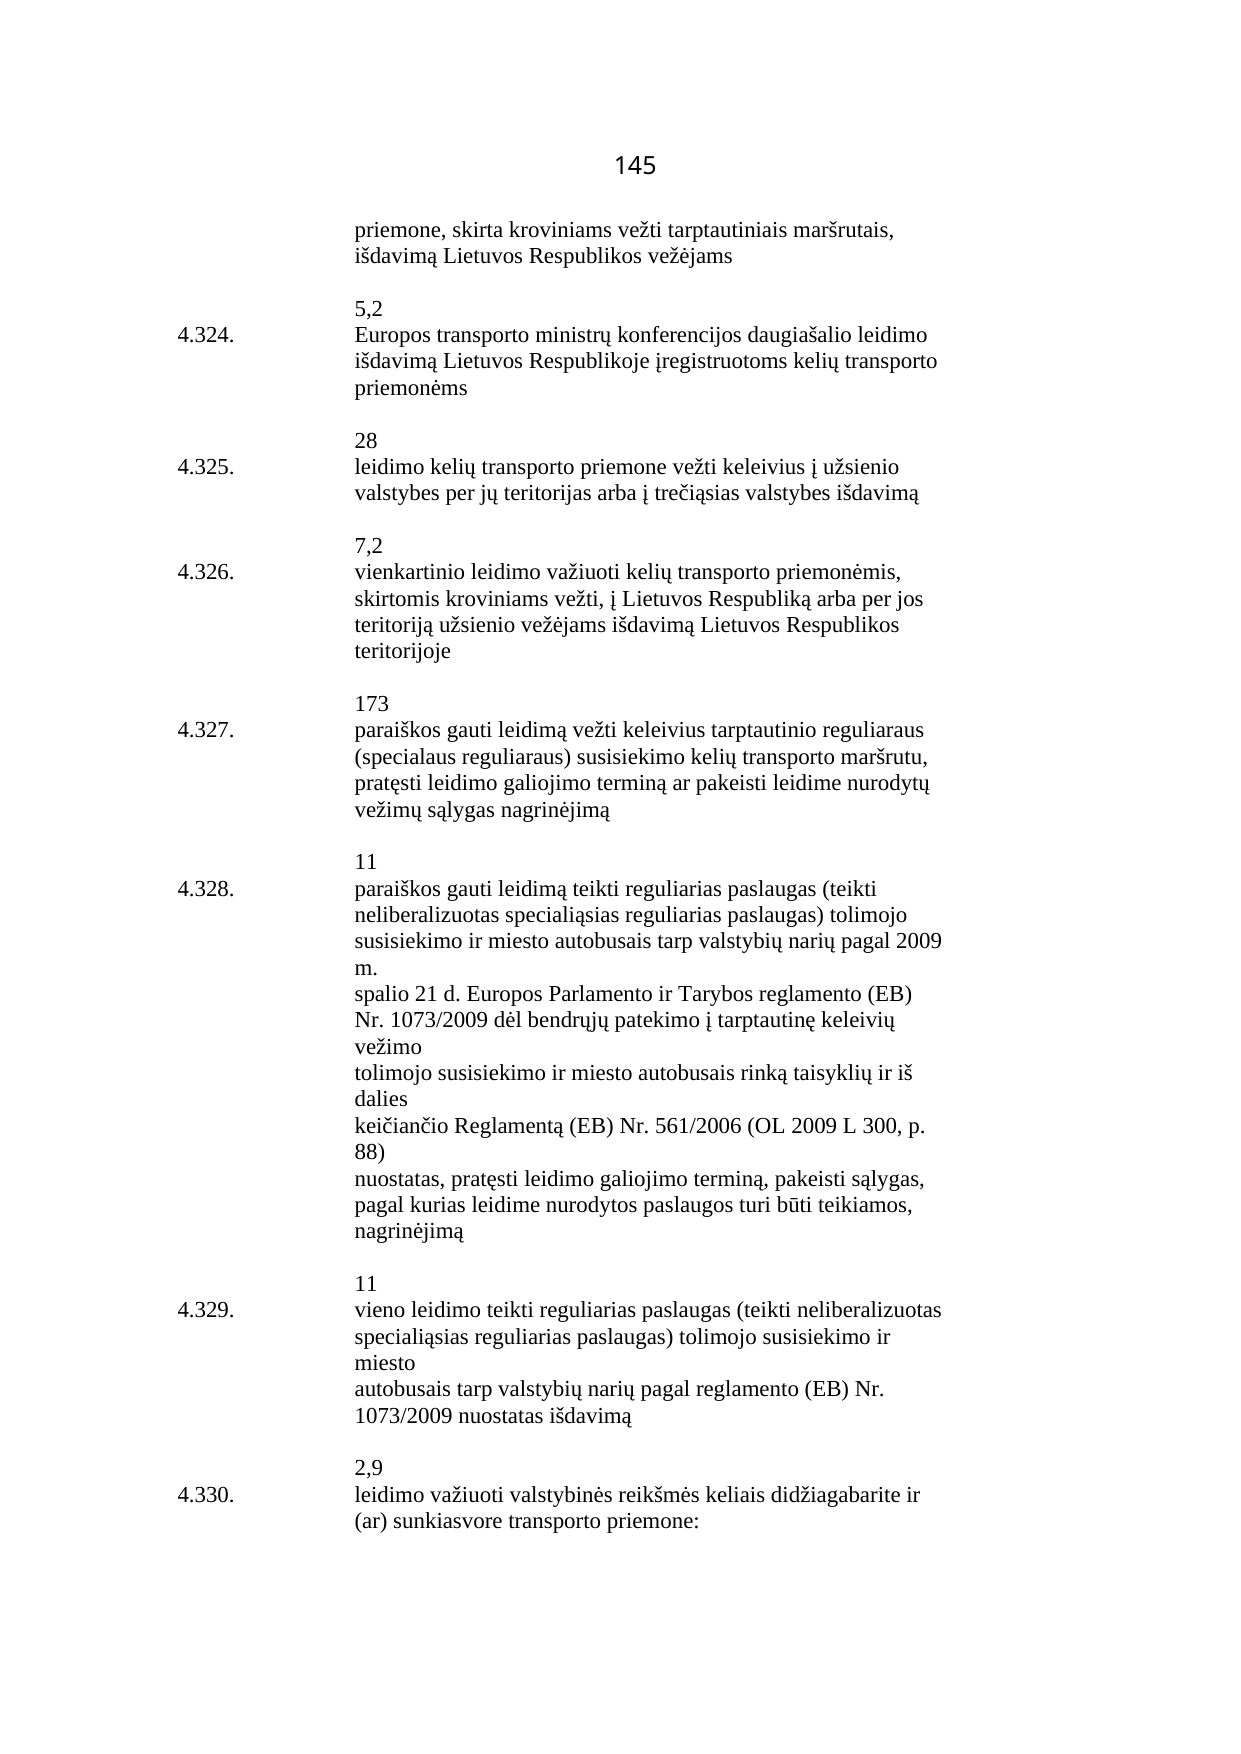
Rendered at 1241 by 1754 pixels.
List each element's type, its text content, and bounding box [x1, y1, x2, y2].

text spalio 21 d. Europos Parlamento ir Tarybos reglamento (EB) [354, 980, 945, 1006]
text (specialaus reguliaraus) susisiekimo kelių transporto maršrutu, [354, 743, 945, 769]
text 4.325. leidimo kelių transporto priemone vežti keleivius į užsienio [177, 453, 945, 479]
text nuostatas, pratęsti leidimo galiojimo terminą, pakeisti sąlygas, [354, 1164, 945, 1191]
text (ar) sunkiasvore transporto priemone: [354, 1507, 945, 1533]
text keičiančio Reglamentą (EB) Nr. 561/2006 (OL 2009 L 300, p. 88) [354, 1112, 945, 1164]
text valstybes per jų teritorijas arba į trečiąsias valstybes išdavimą 7,2 [354, 479, 945, 558]
text 4.330. leidimo važiuoti valstybinės reikšmės keliais didžiagabarite ir [177, 1481, 945, 1507]
text 4.324. Europos transporto ministrų konferencijos daugiašalio leidimo [177, 321, 945, 348]
text išdavimą Lietuvos Respublikos vežėjams 5,2 [354, 242, 945, 321]
text nagrinėjimą 11 [354, 1217, 945, 1296]
text pagal kurias leidime nurodytos paslaugos turi būti teikiamos, [354, 1191, 945, 1217]
text autobusais tarp valstybių narių pagal reglamento (EB) Nr. [354, 1375, 945, 1402]
text 4.327. paraiškos gauti leidimą vežti keleivius tarptautinio reguliaraus [177, 717, 945, 743]
text priemone, skirta kroviniams vežti tarptautiniais maršrutais, [354, 216, 945, 242]
text teritorijoje 173 [354, 637, 945, 717]
text susisiekimo ir miesto autobusais tarp valstybių narių pagal 2009 m. [354, 927, 945, 980]
text 4.328. paraiškos gauti leidimą teikti reguliarias paslaugas (teikti [177, 875, 945, 901]
text 4.326. vienkartinio leidimo važiuoti kelių transporto priemonėmis, [177, 558, 945, 585]
text 1073/2009 nuostatas išdavimą 2,9 [354, 1402, 945, 1481]
text vežimų sąlygas nagrinėjimą 11 [354, 796, 945, 875]
text Nr. 1073/2009 dėl bendrųjų patekimo į tarptautinę keleivių vežimo [354, 1006, 945, 1059]
text skirtomis kroviniams vežti, į Lietuvos Respubliką arba per jos [354, 585, 945, 611]
text priemonėms 28 [354, 374, 945, 453]
text teritoriją užsienio vežėjams išdavimą Lietuvos Respublikos [354, 611, 945, 637]
text išdavimą Lietuvos Respublikoje įregistruotoms kelių transporto [354, 348, 945, 374]
text tolimojo susisiekimo ir miesto autobusais rinką taisyklių ir iš dalies [354, 1059, 945, 1112]
text pratęsti leidimo galiojimo terminą ar pakeisti leidime nurodytų [354, 769, 945, 796]
text specialiąsias reguliarias paslaugas) tolimojo susisiekimo ir miesto [354, 1323, 945, 1375]
text 4.329. vieno leidimo teikti reguliarias paslaugas (teikti neliberalizuotas [177, 1296, 945, 1323]
text neliberalizuotas specialiąsias reguliarias paslaugas) tolimojo [354, 901, 945, 927]
